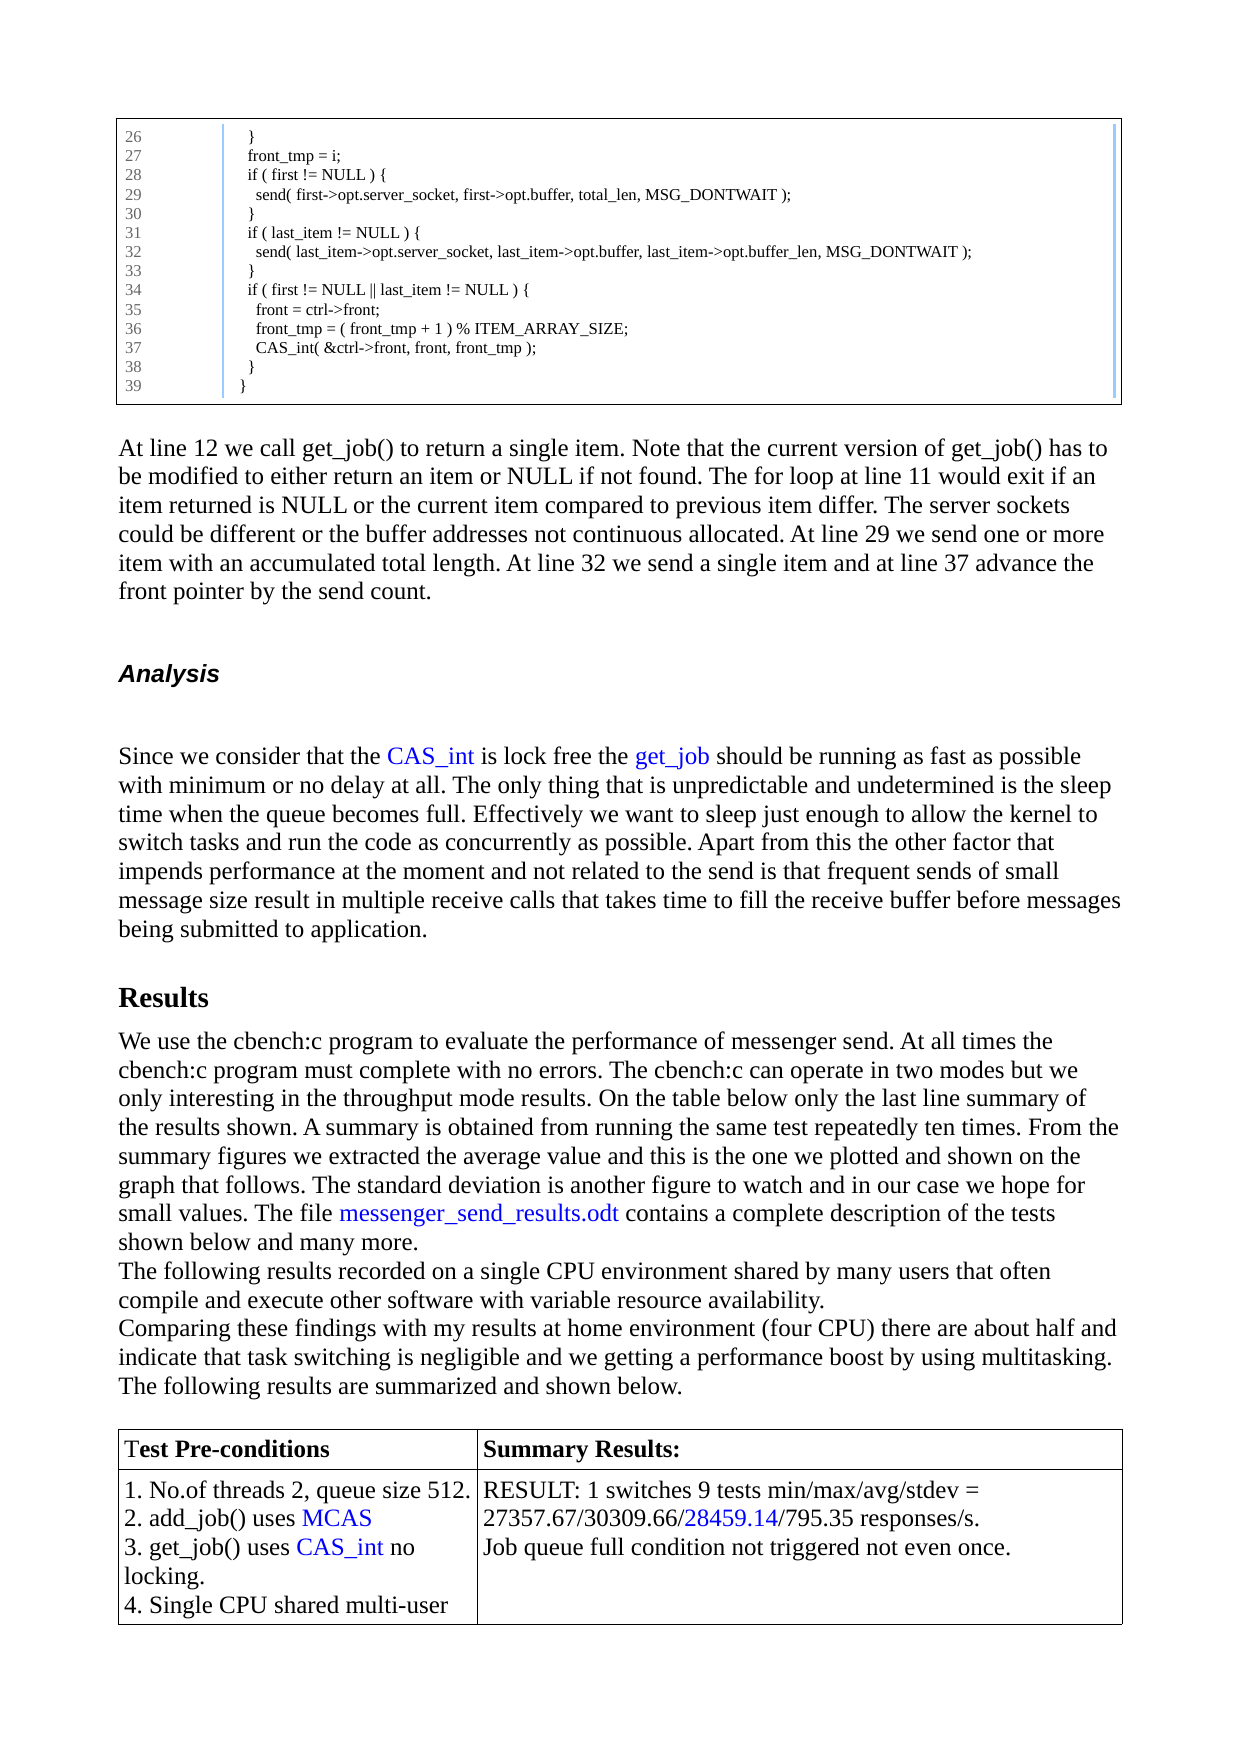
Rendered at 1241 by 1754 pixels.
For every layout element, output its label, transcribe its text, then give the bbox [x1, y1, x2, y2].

text Since we consider that the CAS_int is lock free the get_job should be running as fast as possible with minimum or no delay at all. The only thing that is unpredictable and undetermined is the sleep time when the queue becomes full. Effectively we want to sleep just enough to allow the kernel to switch tasks and run the code as concurrently as possible. Apart from this the other factor that impends performance at the moment and not related to the send is that frequent sends of small message size result in multiple receive calls that takes time to fill the receive buffer before messages being submitted to application. [118, 741, 1122, 942]
subtitle Results [118, 980, 1122, 1013]
table_header Test Pre-conditions [119, 1430, 477, 1469]
text Comparing these findings with my results at home environment (four CPU) there are about half and indicate that task switching is negligible and we getting a performance boost by using multitasking. [118, 1313, 1122, 1371]
text At line 12 we call get_job() to return a single item. Note that the current version of get_job() has to be modified to either return an item or NULL if not found. The for loop at line 11 would exit if an item returned is NULL or the current item compared to previous item differ. The server sockets could be different or the buffer addresses not continuous allocated. At line 29 we send one or more item with an accumulated total length. At line 32 we send a single item and at line 37 advance the front pointer by the send count. [118, 433, 1122, 605]
table_cell RESULT: 1 switches 9 tests min/max/avg/stdev = 27357.67/30309.66/28459.14/795.35 responses/s. Job queue full condition not triggered not even once. [478, 1470, 1122, 1624]
table_header } front_tmp = i; if ( first != NULL ) { send( first->opt.server_socket, first->opt.buffer, total_len, MSG_DONTWAIT ); } if ( last_item != NULL ) { send( last_item->opt.server_socket, last_item->opt.buffer, last_item->opt.buffer_len, MSG_DONTWAIT ); } if ( first != NULL || last_item != NULL ) { front = ctrl->front; front_tmp = ( front_tmp + 1 ) % ITEM_ARRAY_SIZE; CAS_int( &ctrl->front, front, front_tmp ); } } [230, 119, 1121, 404]
text We use the cbench:c program to evaluate the performance of messenger send. At all times the cbench:c program must complete with no errors. The cbench:c can operate in two modes but we only interesting in the throughput mode results. On the table below only the last line summary of the results shown. A summary is obtained from running the same test repeatedly ten times. From the summary figures we extracted the average value and this is the one we plotted and shown on the graph that follows. The standard deviation is another figure to watch and in our case we hope for small values. The file messenger_send_results.odt contains a complete description of the tests shown below and many more. [118, 1026, 1122, 1256]
text The following results recorded on a single CPU environment shared by many users that often compile and execute other software with variable resource availability. [118, 1256, 1122, 1313]
table_cell 1. No.of threads 2, queue size 512. 2. add_job() uses MCAS 3. get_job() uses CAS_int no locking. 4. Single CPU shared multi-user [119, 1470, 477, 1624]
subtitle Analysis [118, 659, 1122, 687]
text The following results are summarized and shown below. [118, 1371, 1122, 1400]
table_header 26 27 28 29 30 31 32 33 34 35 36 37 38 39 [117, 119, 230, 404]
table_header Summary Results: [478, 1430, 1122, 1469]
